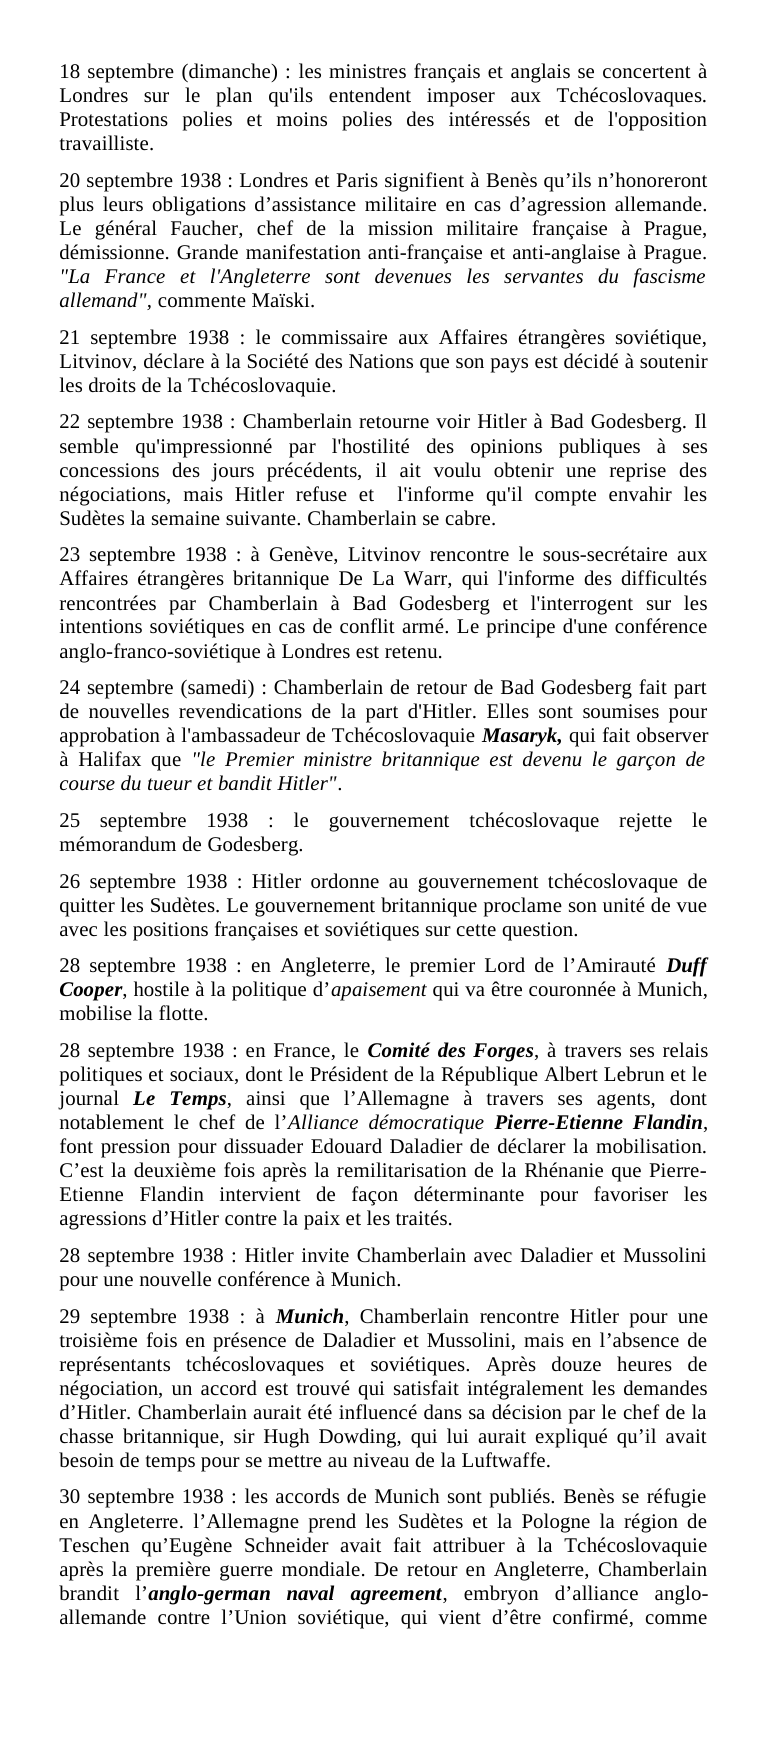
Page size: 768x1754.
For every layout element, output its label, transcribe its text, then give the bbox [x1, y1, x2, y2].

text 18 septembre (dimanche) : les ministres français et anglais se concertent à Londres sur le plan qu'ils entendent imposer aux Tchécoslovaques. Protestations polies et moins polies des intéressés et de l'opposition travailliste. [59, 59, 709, 155]
text 23 septembre 1938 : à Genève, Litvinov rencontre le sous-secrétaire aux Affaires étrangères britannique De La Warr, qui l'informe des difficultés rencontrées par Chamberlain à Bad Godesberg et l'interrogent sur les intentions soviétiques en cas de conflit armé. Le principe d'une conférence anglo-franco-soviétique à Londres est retenu. [59, 542, 709, 662]
text 29 septembre 1938 : à Munich, Chamberlain rencontre Hitler pour une troisième fois en présence de Daladier et Mussolini, mais en l’absence de représentants tchécoslovaques et soviétiques. Après douze heures de négociation, un accord est trouvé qui satisfait intégralement les demandes d’Hitler. Chamberlain aurait été influencé dans sa décision par le chef de la chasse britannique, sir Hugh Dowding, qui lui aurait expliqué qu’il avait besoin de temps pour se mettre au niveau de la Luftwaffe. [59, 1303, 709, 1472]
text 25 septembre 1938 : le gouvernement tchécoslovaque rejette le mémorandum de Godesberg. [59, 808, 709, 856]
text 28 septembre 1938 : en Angleterre, le premier Lord de l’Amirauté Duff Cooper, hostile à la politique d’apaisement qui va être couronnée à Munich, mobilise la flotte. [59, 953, 709, 1025]
text 30 septembre 1938 : les accords de Munich sont publiés. Benès se réfugie en Angleterre. l’Allemagne prend les Sudètes et la Pologne la région de Teschen qu’Eugène Schneider avait fait attribuer à la Tchécoslovaquie après la première guerre mondiale. De retour en Angleterre, Chamberlain brandit l’anglo-german naval agreement, embryon d’alliance anglo-allemande contre l’Union soviétique, qui vient d’être confirmé, comme [59, 1484, 709, 1629]
text 28 septembre 1938 : en France, le Comité des Forges, à travers ses relais politiques et sociaux, dont le Président de la République Albert Lebrun et le journal Le Temps, ainsi que l’Allemagne à travers ses agents, dont notablement le chef de l’Alliance démocratique Pierre-Etienne Flandin, font pression pour dissuader Edouard Daladier de déclarer la mobilisation. C’est la deuxième fois après la remilitarisation de la Rhénanie que Pierre-Etienne Flandin intervient de façon déterminante pour favoriser les agressions d’Hitler contre la paix et les traités. [59, 1038, 709, 1230]
text 26 septembre 1938 : Hitler ordonne au gouvernement tchécoslovaque de quitter les Sudètes. Le gouvernement britannique proclame son unité de vue avec les positions françaises et soviétiques sur cette question. [59, 868, 709, 941]
text 24 septembre (samedi) : Chamberlain de retour de Bad Godesberg fait part de nouvelles revendications de la part d'Hitler. Elles sont soumises pour approbation à l'ambassadeur de Tchécoslovaquie Masaryk, qui fait observer à Halifax que "le Premier ministre britannique est devenu le garçon de course du tueur et bandit Hitler". [59, 675, 709, 795]
text 21 septembre 1938 : le commissaire aux Affaires étrangères soviétique, Litvinov, déclare à la Société des Nations que son pays est décidé à soutenir les droits de la Tchécoslovaquie. [59, 325, 709, 397]
text 22 septembre 1938 : Chamberlain retourne voir Hitler à Bad Godesberg. Il semble qu'impressionné par l'hostilité des opinions publiques à ses concessions des jours précédents, il ait voulu obtenir une reprise des négociations, mais Hitler refuse et l'informe qu'il compte envahir les Sudètes la semaine suivante. Chamberlain se cabre. [59, 409, 709, 530]
text 20 septembre 1938 : Londres et Paris signifient à Benès qu’ils n’honoreront plus leurs obligations d’assistance militaire en cas d’agression allemande. Le général Faucher, chef de la mission militaire française à Prague, démissionne. Grande manifestation anti-française et anti-anglaise à Prague. "La France et l'Angleterre sont devenues les servantes du fascisme allemand", commente Maïski. [59, 168, 709, 312]
text 28 septembre 1938 : Hitler invite Chamberlain avec Daladier et Mussolini pour une nouvelle conférence à Munich. [59, 1243, 709, 1291]
